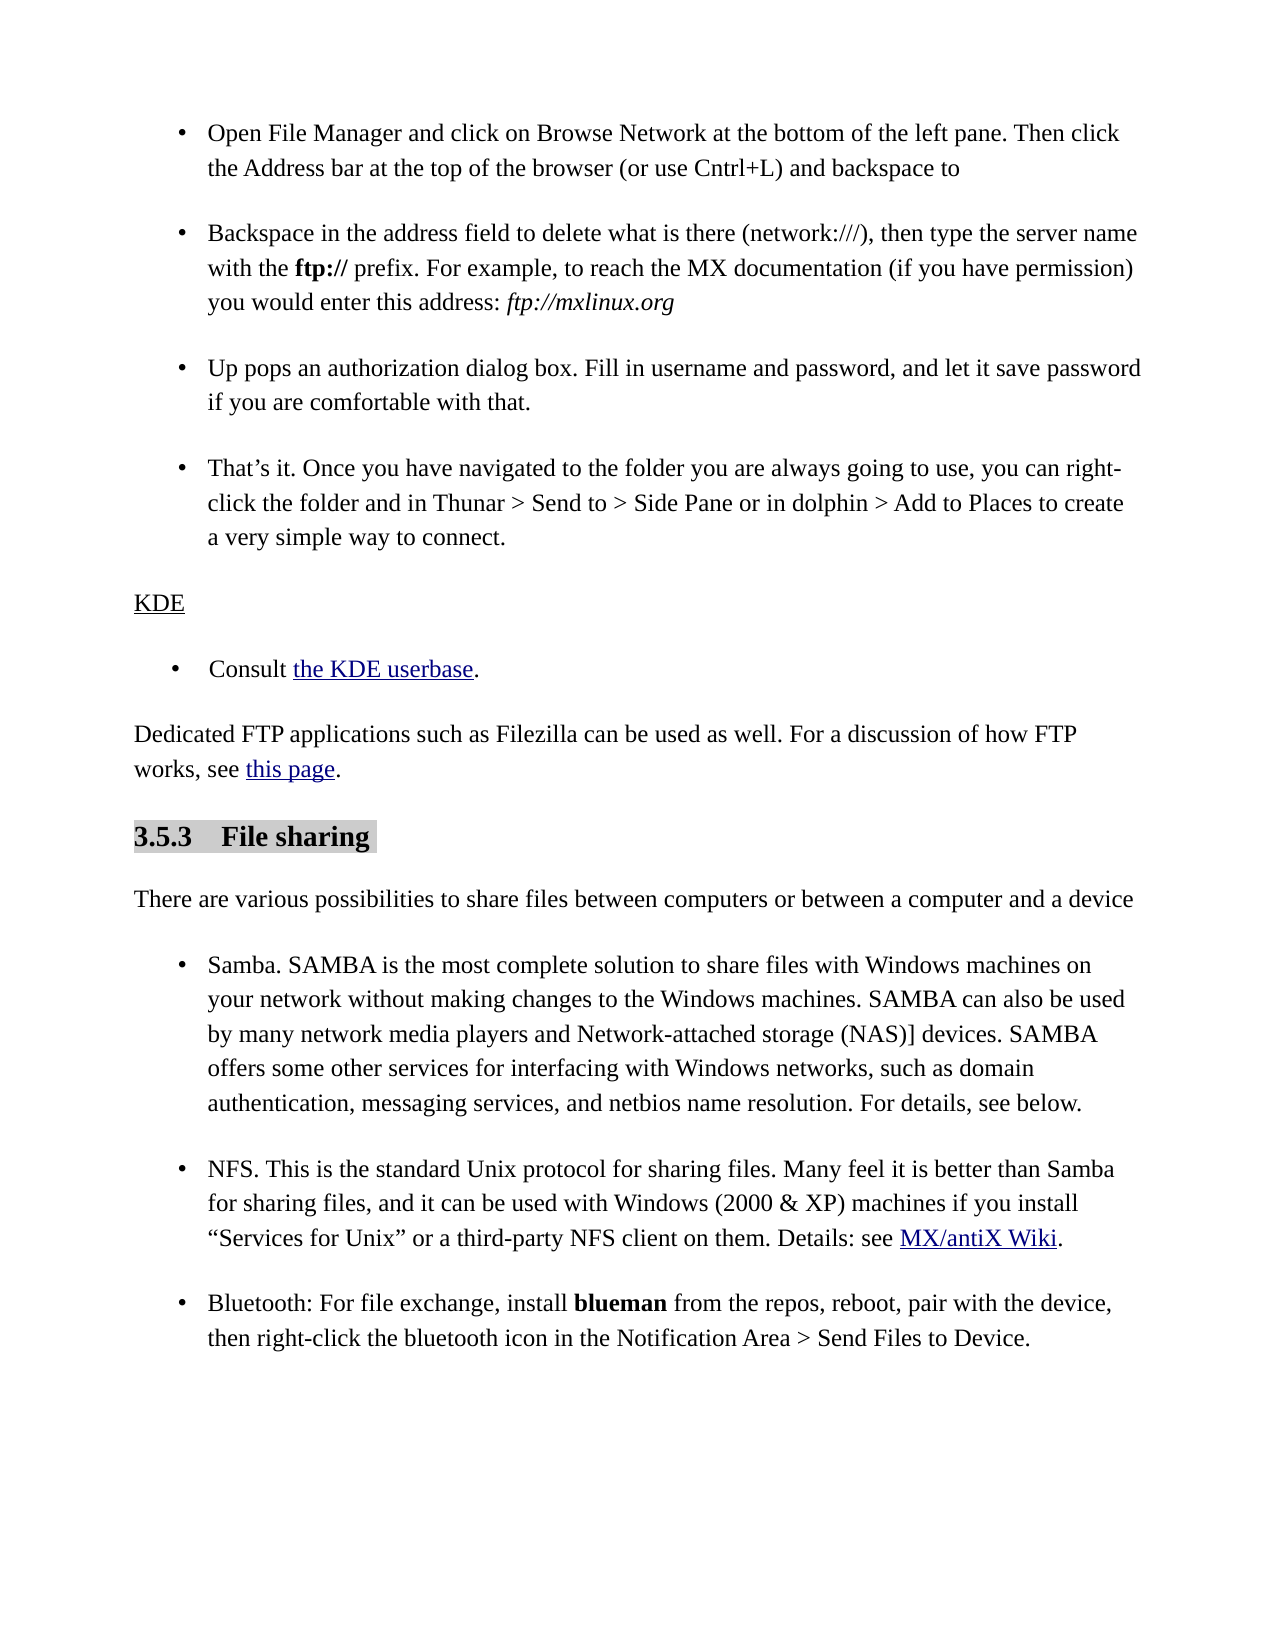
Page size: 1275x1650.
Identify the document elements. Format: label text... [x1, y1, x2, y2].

text Dedicated FTP applications such as Filezilla can be used as well. For a discussion of how FTP works, see this page. [134, 719, 1141, 783]
subtitle 3.5.3 File sharing [134, 819, 1141, 853]
list Up pops an authorization dialog box. Fill in username and password, and let it save password if you are comfortable with that. [178, 353, 1141, 416]
list Open File Manager and click on Browse Network at the bottom of the left pane. Then click the Address bar at the top of the browser (or use Cntrl+L) and backspace to [178, 118, 1141, 181]
text KDE [134, 588, 1141, 617]
list That’s it. Once you have navigated to the folder you are always going to use, you can right-click the folder and in Thunar > Send to > Side Pane or in dolphin > Add to Places to create a very simple way to connect. [178, 453, 1141, 551]
list NFS. This is the standard Unix protocol for sharing files. Many feel it is better than Samba for sharing files, and it can be used with Windows (2000 & XP) machines if you install “Services for Unix” or a third-party NFS client on them. Details: see MX/antiX Wiki. [178, 1154, 1141, 1251]
list Bluetooth: For file exchange, install blueman from the repos, reboot, pair with the device, then right-click the bluetooth icon in the Notification Area > Send Files to Device. [178, 1288, 1141, 1352]
list Consult the KDE userbase. [171, 654, 1157, 682]
list Backspace in the address field to delete what is there (network:///), then type the server name with the ftp:// prefix. For example, to reach the MX documentation (if you have permission) you would enter this address: ftp://mxlinux.org [178, 218, 1141, 316]
text There are various possibilities to share files between computers or between a computer and a device [134, 884, 1141, 913]
list Samba. SAMBA is the most complete solution to share files with Windows machines on your network without making changes to the Windows machines. SAMBA can also be used by many network media players and Network-attached storage (NAS)] devices. SAMBA offers some other services for interfacing with Windows networks, such as domain authentication, messaging services, and netbios name resolution. For details, see below. [178, 950, 1141, 1117]
